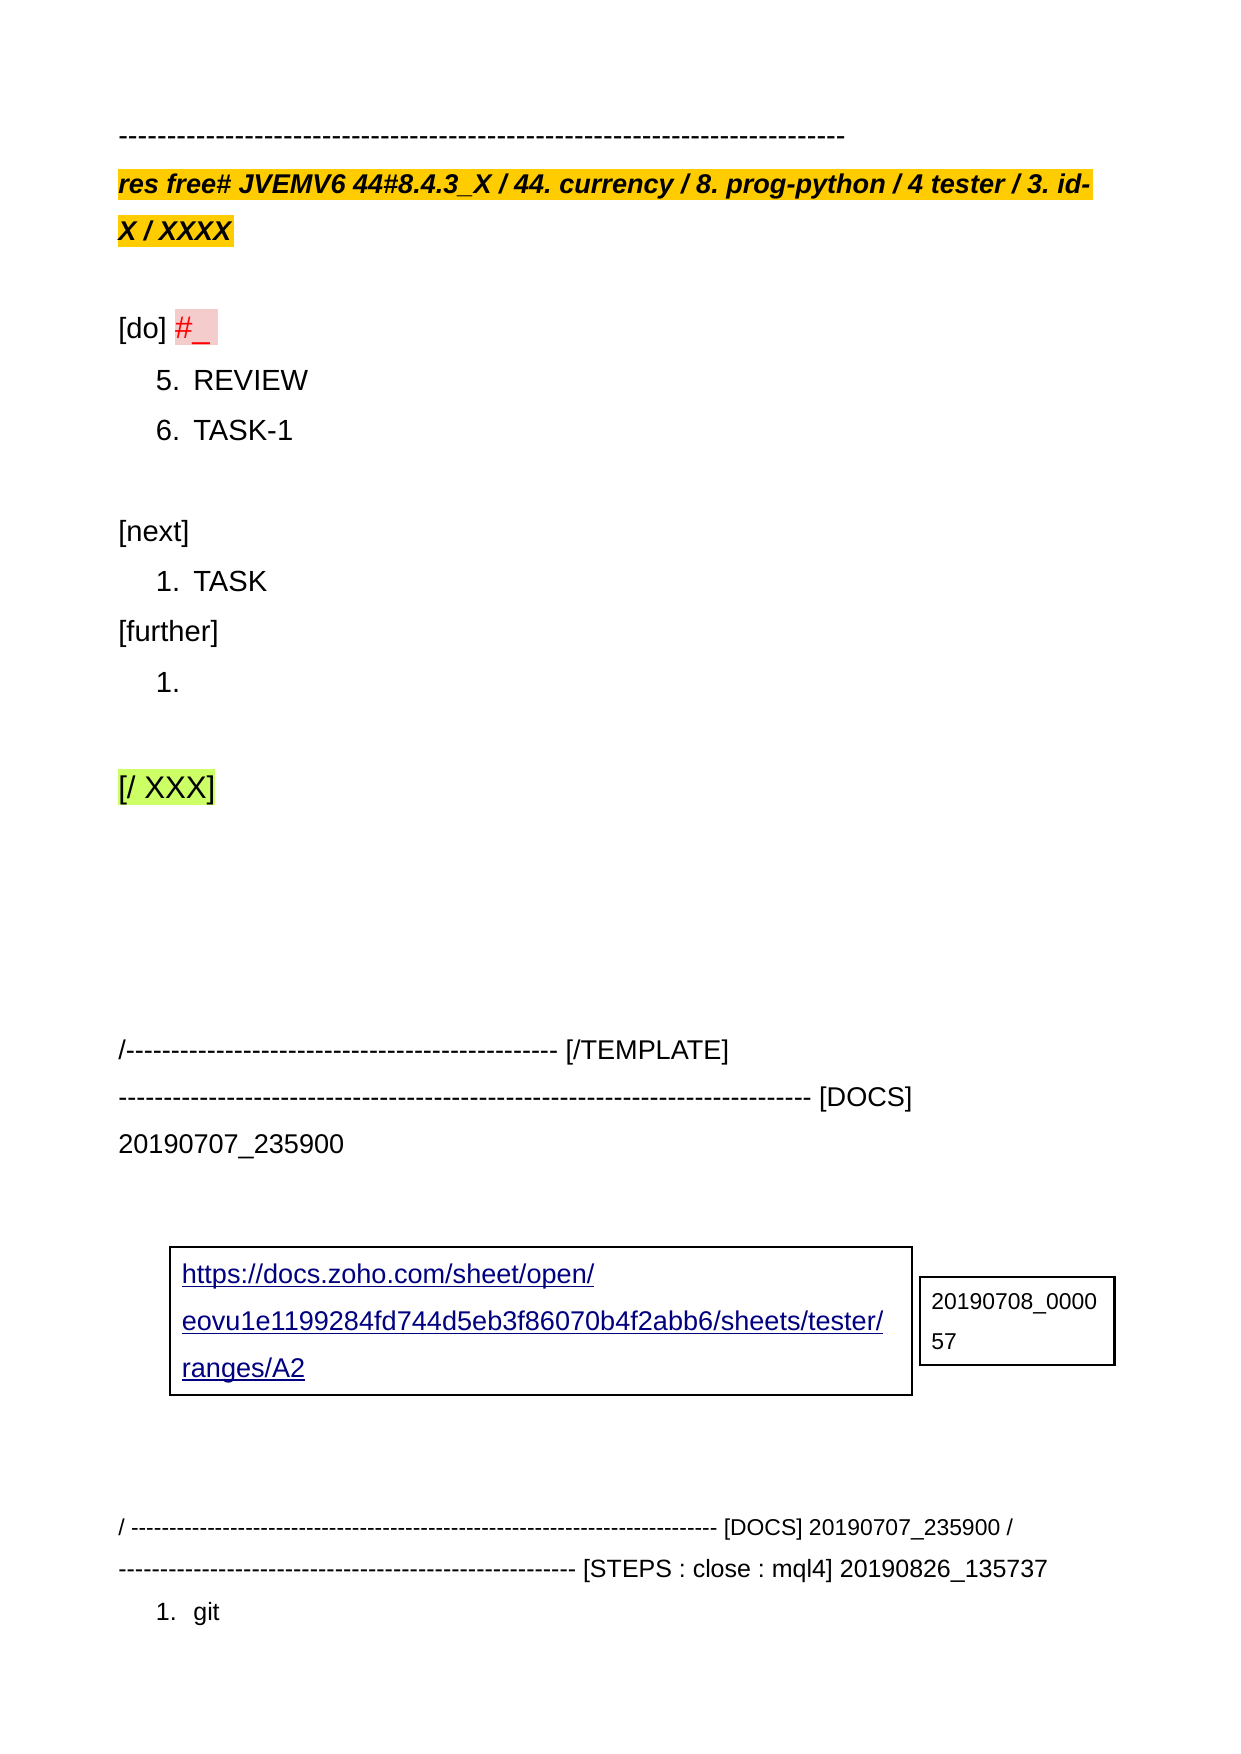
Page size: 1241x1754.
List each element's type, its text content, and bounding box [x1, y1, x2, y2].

table_header [118, 1218, 166, 1424]
text [do] #_ [118, 309, 1122, 345]
list REVIEW [156, 363, 1122, 396]
table_cell [118, 1424, 166, 1458]
text ----------------------------------------------------------------------------- [DOCS] 20190707_235900 [118, 1081, 1122, 1159]
table_cell [916, 1424, 1118, 1458]
text ------------------------------------------------------- [STEPS : close : mql4] 20190826_135737 [118, 1554, 1122, 1582]
text res free# JVEMV6 44#8.4.3_X / 44. currency / 8. prog-python / 4 tester / 3. id-X / XXXX [118, 168, 1122, 247]
text [further] [118, 614, 1122, 648]
list TASK-1 [156, 413, 1122, 447]
text --------------------------------------------------------------------------- [118, 118, 1122, 152]
list git [156, 1597, 1122, 1626]
text [/ XXX] [118, 715, 1122, 805]
table_header 20190708_000057 [916, 1218, 1118, 1424]
text /------------------------------------------------ [/TEMPLATE] [118, 1034, 1122, 1066]
list TASK [156, 564, 1122, 598]
table_cell [166, 1424, 916, 1458]
text / ----------------------------------------------------------------------------- [DOCS] 20190707_235900 / [118, 1514, 1122, 1541]
text [next] [118, 514, 1122, 547]
table_header https://docs.zoho.com/sheet/open/eovu1e1199284fd744d5eb3f86070b4f2abb6/sheets/tester/ranges/A2 [166, 1218, 916, 1424]
